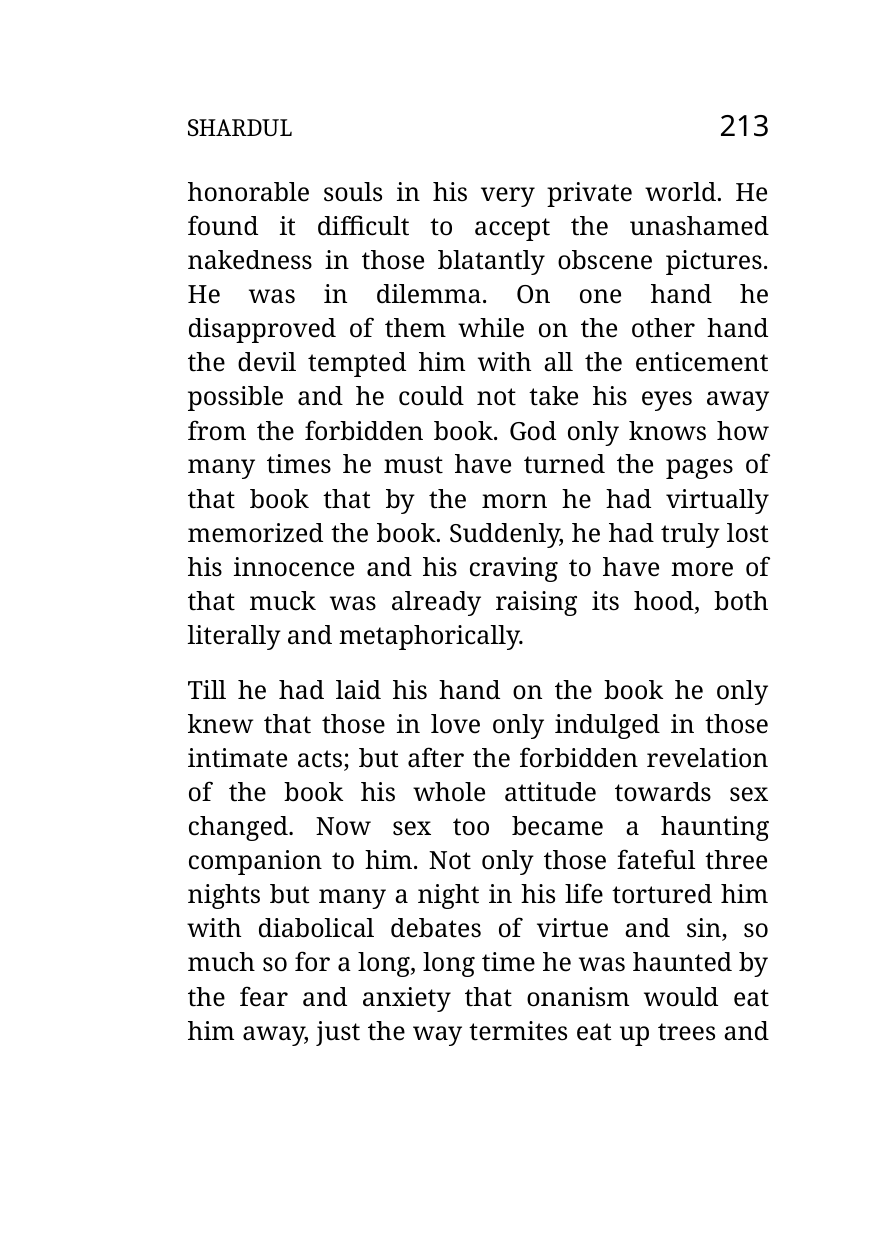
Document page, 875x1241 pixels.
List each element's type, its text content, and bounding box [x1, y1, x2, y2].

text honorable souls in his very private world. He found it difficult to accept the unashamed nakedness in those blatantly obscene pictures. He was in dilemma. On one hand he disapproved of them while on the other hand the devil tempted him with all the enticement possible and he could not take his eyes away from the forbidden book. God only knows how many times he must have turned the pages of that book that by the morn he had virtually memorized the book. Suddenly, he had truly lost his innocence and his craving to have more of that muck was already raising its hood, both literally and metaphorically. [187, 175, 769, 652]
text Till he had laid his hand on the book he only knew that those in love only indulged in those intimate acts; but after the forbidden revelation of the book his whole attitude towards sex changed. Now sex too became a haunting companion to him. Not only those fateful three nights but many a night in his life tortured him with diabolical debates of virtue and sin, so much so for a long, long time he was haunted by the fear and anxiety that onanism would eat him away, just the way termites eat up trees and [187, 673, 769, 1047]
